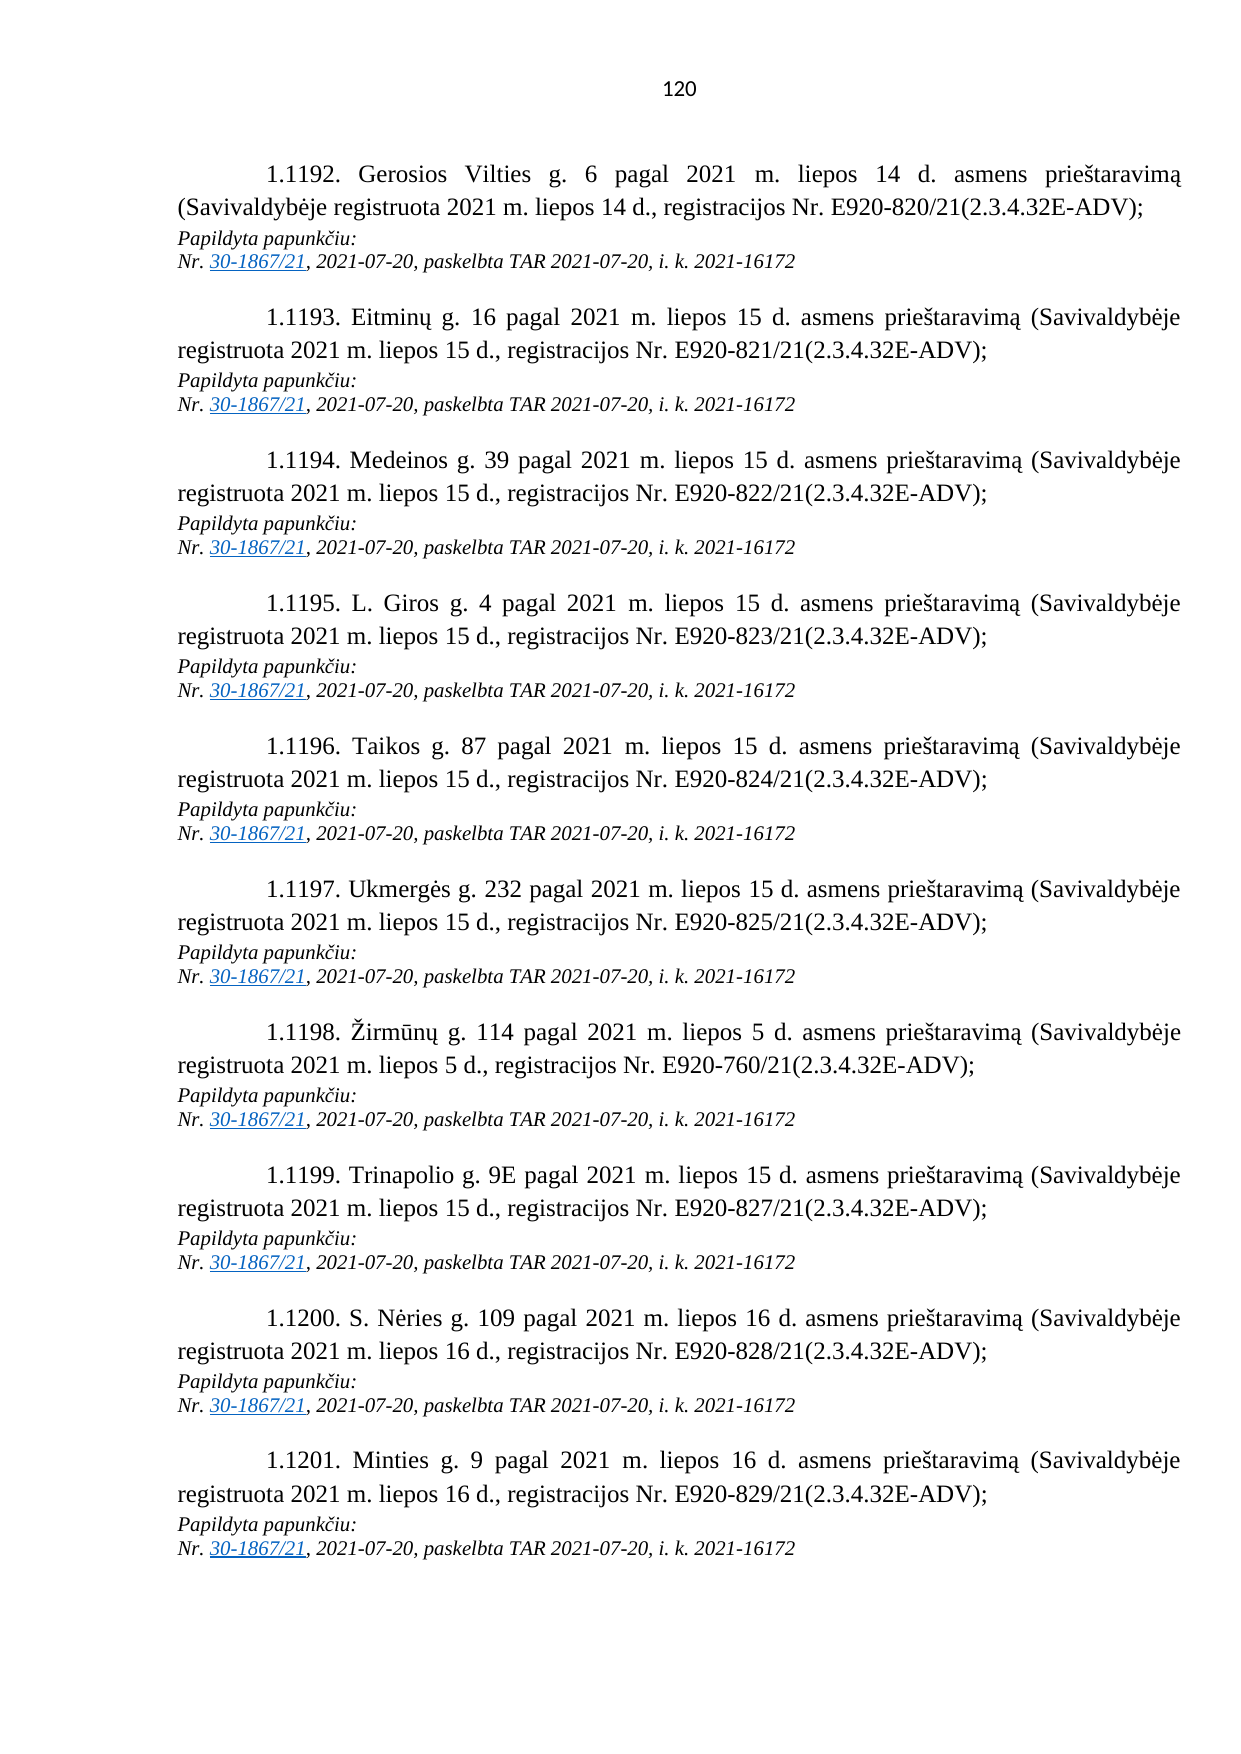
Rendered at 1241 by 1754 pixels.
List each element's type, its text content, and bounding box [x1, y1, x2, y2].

text Papildyta papunkčiu: [177, 1226, 1181, 1250]
text 1.1197. Ukmergės g. 232 pagal 2021 m. liepos 15 d. asmens prieštaravimą (Savivaldybėje registruota 2021 m. liepos 15 d., registracijos Nr. E920-825/21(2.3.4.32E-ADV); [177, 874, 1181, 936]
text Nr. 30-1867/21, 2021-07-20, paskelbta TAR 2021-07-20, i. k. 2021-16172 [177, 1250, 1181, 1274]
text Papildyta papunkčiu: [177, 1512, 1181, 1536]
text Papildyta papunkčiu: [177, 654, 1181, 678]
text 1.1200. S. Nėries g. 109 pagal 2021 m. liepos 16 d. asmens prieštaravimą (Savivaldybėje registruota 2021 m. liepos 16 d., registracijos Nr. E920-828/21(2.3.4.32E-ADV); [177, 1303, 1181, 1364]
text Papildyta papunkčiu: [177, 368, 1181, 392]
text 1.1192. Gerosios Vilties g. 6 pagal 2021 m. liepos 14 d. asmens prieštaravimą (Savivaldybėje registruota 2021 m. liepos 14 d., registracijos Nr. E920-820/21(2.3.4.32E-ADV); [177, 159, 1181, 221]
text 1.1199. Trinapolio g. 9E pagal 2021 m. liepos 15 d. asmens prieštaravimą (Savivaldybėje registruota 2021 m. liepos 15 d., registracijos Nr. E920-827/21(2.3.4.32E-ADV); [177, 1160, 1181, 1222]
text Nr. 30-1867/21, 2021-07-20, paskelbta TAR 2021-07-20, i. k. 2021-16172 [177, 1107, 1181, 1131]
text Nr. 30-1867/21, 2021-07-20, paskelbta TAR 2021-07-20, i. k. 2021-16172 [177, 678, 1181, 702]
text Nr. 30-1867/21, 2021-07-20, paskelbta TAR 2021-07-20, i. k. 2021-16172 [177, 535, 1181, 559]
text 1.1193. Eitminų g. 16 pagal 2021 m. liepos 15 d. asmens prieštaravimą (Savivaldybėje registruota 2021 m. liepos 15 d., registracijos Nr. E920-821/21(2.3.4.32E-ADV); [177, 302, 1181, 364]
text 1.1194. Medeinos g. 39 pagal 2021 m. liepos 15 d. asmens prieštaravimą (Savivaldybėje registruota 2021 m. liepos 15 d., registracijos Nr. E920-822/21(2.3.4.32E-ADV); [177, 445, 1181, 507]
text 1.1195. L. Giros g. 4 pagal 2021 m. liepos 15 d. asmens prieštaravimą (Savivaldybėje registruota 2021 m. liepos 15 d., registracijos Nr. E920-823/21(2.3.4.32E-ADV); [177, 588, 1181, 650]
text Papildyta papunkčiu: [177, 1369, 1181, 1393]
text Nr. 30-1867/21, 2021-07-20, paskelbta TAR 2021-07-20, i. k. 2021-16172 [177, 392, 1181, 416]
text Papildyta papunkčiu: [177, 225, 1181, 249]
text Nr. 30-1867/21, 2021-07-20, paskelbta TAR 2021-07-20, i. k. 2021-16172 [177, 821, 1181, 845]
text Papildyta papunkčiu: [177, 511, 1181, 535]
text Nr. 30-1867/21, 2021-07-20, paskelbta TAR 2021-07-20, i. k. 2021-16172 [177, 249, 1181, 273]
text 1.1201. Minties g. 9 pagal 2021 m. liepos 16 d. asmens prieštaravimą (Savivaldybėje registruota 2021 m. liepos 16 d., registracijos Nr. E920-829/21(2.3.4.32E-ADV); [177, 1446, 1181, 1507]
text 1.1198. Žirmūnų g. 114 pagal 2021 m. liepos 5 d. asmens prieštaravimą (Savivaldybėje registruota 2021 m. liepos 5 d., registracijos Nr. E920-760/21(2.3.4.32E-ADV); [177, 1017, 1181, 1079]
text Papildyta papunkčiu: [177, 797, 1181, 821]
text Nr. 30-1867/21, 2021-07-20, paskelbta TAR 2021-07-20, i. k. 2021-16172 [177, 1536, 1181, 1560]
text Nr. 30-1867/21, 2021-07-20, paskelbta TAR 2021-07-20, i. k. 2021-16172 [177, 1393, 1181, 1417]
text Nr. 30-1867/21, 2021-07-20, paskelbta TAR 2021-07-20, i. k. 2021-16172 [177, 964, 1181, 988]
text Papildyta papunkčiu: [177, 940, 1181, 964]
text 1.1196. Taikos g. 87 pagal 2021 m. liepos 15 d. asmens prieštaravimą (Savivaldybėje registruota 2021 m. liepos 15 d., registracijos Nr. E920-824/21(2.3.4.32E-ADV); [177, 731, 1181, 793]
text Papildyta papunkčiu: [177, 1083, 1181, 1107]
